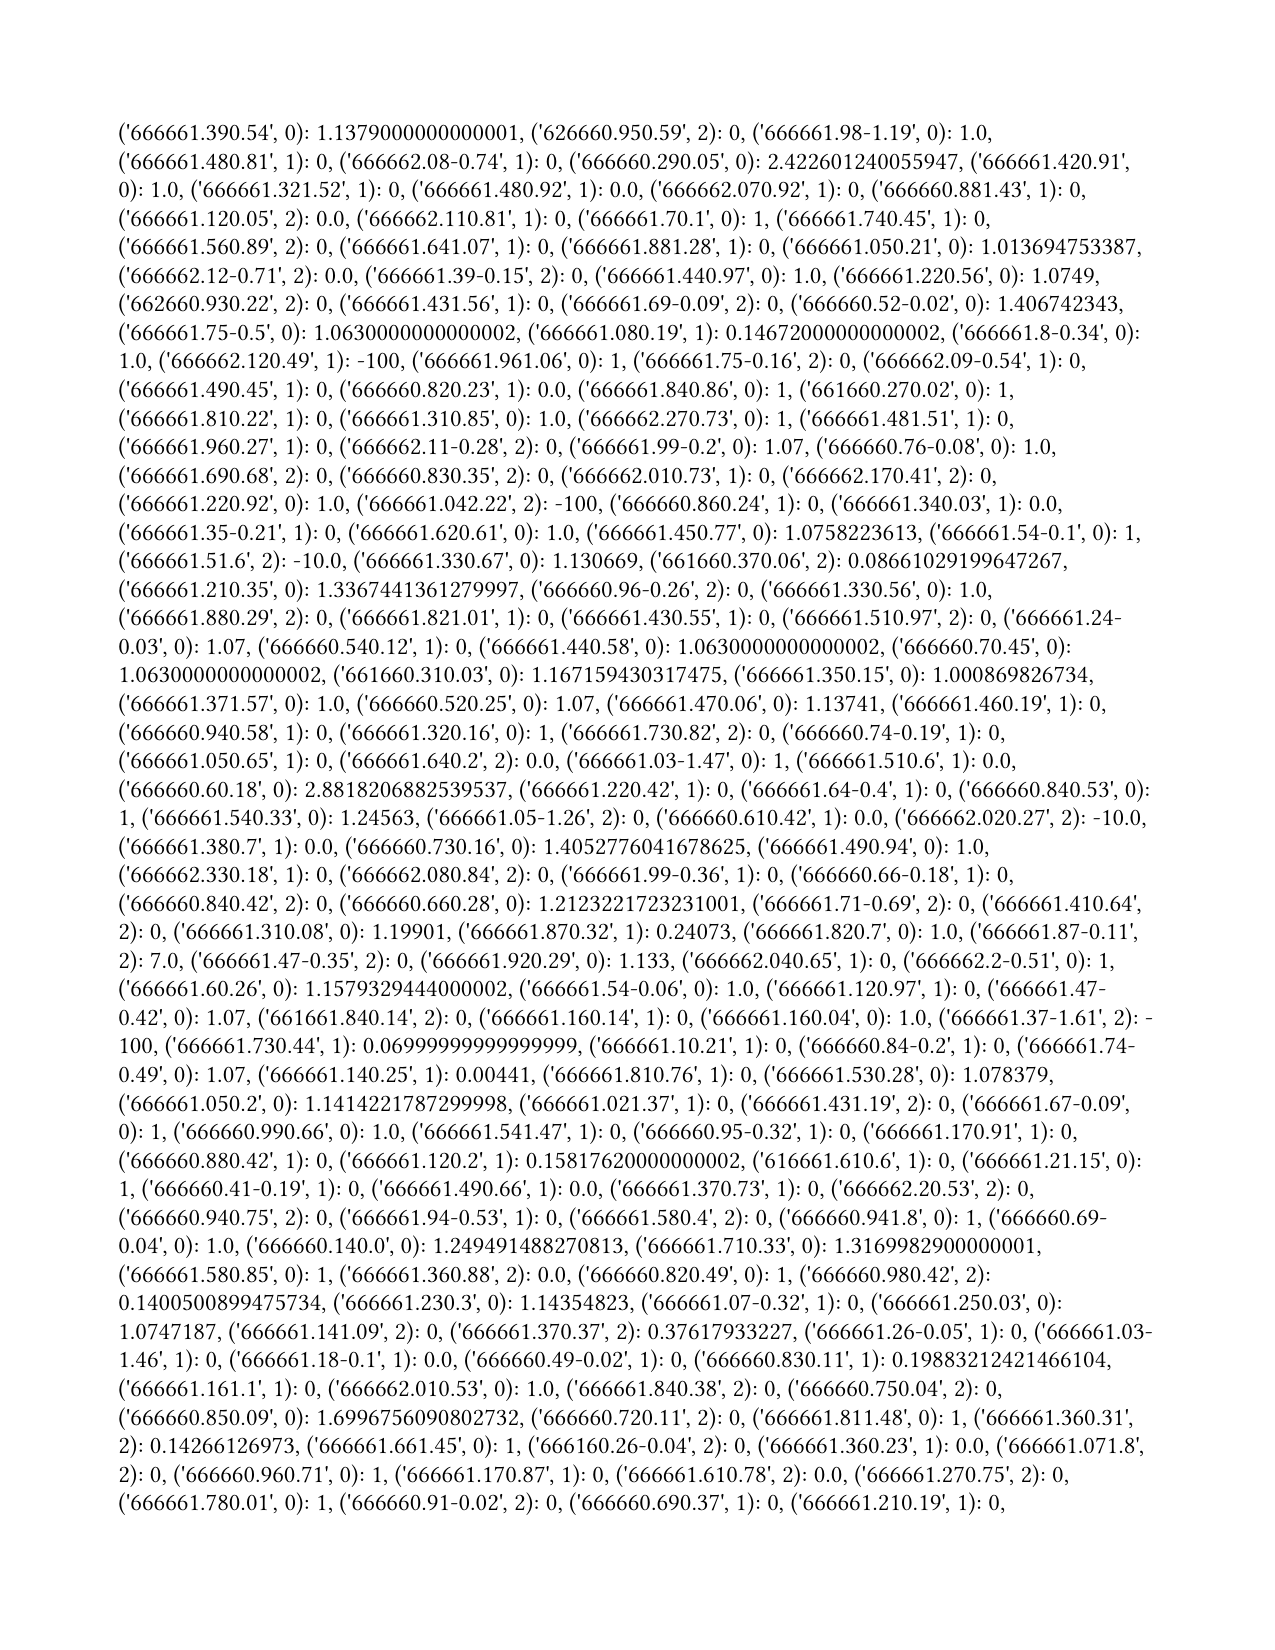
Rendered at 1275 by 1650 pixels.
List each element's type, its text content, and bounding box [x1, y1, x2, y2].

text ('666661.390.54', 0): 1.1379000000000001, ('626660.950.59', 2): 0, ('666661.98-1.19', 0): 1.0, ('666661.480.81', 1): 0, ('666662.08-0.74', 1): 0, ('666660.290.05', 0): 2.422601240055947, ('666661.420.91', 0): 1.0, ('666661.321.52', 1): 0, ('666661.480.92', 1): 0.0, ('666662.070.92', 1): 0, ('666660.881.43', 1): 0, ('666661.120.05', 2): 0.0, ('666662.110.81', 1): 0, ('666661.70.1', 0): 1, ('666661.740.45', 1): 0, ('666661.560.89', 2): 0, ('666661.641.07', 1): 0, ('666661.881.28', 1): 0, ('666661.050.21', 0): 1.013694753387, ('666662.12-0.71', 2): 0.0, ('666661.39-0.15', 2): 0, ('666661.440.97', 0): 1.0, ('666661.220.56', 0): 1.0749, ('662660.930.22', 2): 0, ('666661.431.56', 1): 0, ('666661.69-0.09', 2): 0, ('666660.52-0.02', 0): 1.406742343, ('666661.75-0.5', 0): 1.0630000000000002, ('666661.080.19', 1): 0.14672000000000002, ('666661.8-0.34', 0): 1.0, ('666662.120.49', 1): -100, ('666661.961.06', 0): 1, ('666661.75-0.16', 2): 0, ('666662.09-0.54', 1): 0, ('666661.490.45', 1): 0, ('666660.820.23', 1): 0.0, ('666661.840.86', 0): 1, ('661660.270.02', 0): 1, ('666661.810.22', 1): 0, ('666661.310.85', 0): 1.0, ('666662.270.73', 0): 1, ('666661.481.51', 1): 0, ('666661.960.27', 1): 0, ('666662.11-0.28', 2): 0, ('666661.99-0.2', 0): 1.07, ('666660.76-0.08', 0): 1.0, ('666661.690.68', 2): 0, ('666660.830.35', 2): 0, ('666662.010.73', 1): 0, ('666662.170.41', 2): 0, ('666661.220.92', 0): 1.0, ('666661.042.22', 2): -100, ('666660.860.24', 1): 0, ('666661.340.03', 1): 0.0, ('666661.35-0.21', 1): 0, ('666661.620.61', 0): 1.0, ('666661.450.77', 0): 1.0758223613, ('666661.54-0.1', 0): 1, ('666661.51.6', 2): -10.0, ('666661.330.67', 0): 1.130669, ('661660.370.06', 2): 0.08661029199647267, ('666661.210.35', 0): 1.3367441361279997, ('666660.96-0.26', 2): 0, ('666661.330.56', 0): 1.0, ('666661.880.29', 2): 0, ('666661.821.01', 1): 0, ('666661.430.55', 1): 0, ('666661.510.97', 2): 0, ('666661.24-0.03', 0): 1.07, ('666660.540.12', 1): 0, ('666661.440.58', 0): 1.0630000000000002, ('666660.70.45', 0): 1.0630000000000002, ('661660.310.03', 0): 1.167159430317475, ('666661.350.15', 0): 1.000869826734, ('666661.371.57', 0): 1.0, ('666660.520.25', 0): 1.07, ('666661.470.06', 0): 1.13741, ('666661.460.19', 1): 0, ('666660.940.58', 1): 0, ('666661.320.16', 0): 1, ('666661.730.82', 2): 0, ('666660.74-0.19', 1): 0, ('666661.050.65', 1): 0, ('666661.640.2', 2): 0.0, ('666661.03-1.47', 0): 1, ('666661.510.6', 1): 0.0, ('666660.60.18', 0): 2.8818206882539537, ('666661.220.42', 1): 0, ('666661.64-0.4', 1): 0, ('666660.840.53', 0): 1, ('666661.540.33', 0): 1.24563, ('666661.05-1.26', 2): 0, ('666660.610.42', 1): 0.0, ('666662.020.27', 2): -10.0, ('666661.380.7', 1): 0.0, ('666660.730.16', 0): 1.4052776041678625, ('666661.490.94', 0): 1.0, ('666662.330.18', 1): 0, ('666662.080.84', 2): 0, ('666661.99-0.36', 1): 0, ('666660.66-0.18', 1): 0, ('666660.840.42', 2): 0, ('666660.660.28', 0): 1.2123221723231001, ('666661.71-0.69', 2): 0, ('666661.410.64', 2): 0, ('666661.310.08', 0): 1.19901, ('666661.870.32', 1): 0.24073, ('666661.820.7', 0): 1.0, ('666661.87-0.11', 2): 7.0, ('666661.47-0.35', 2): 0, ('666661.920.29', 0): 1.133, ('666662.040.65', 1): 0, ('666662.2-0.51', 0): 1, ('666661.60.26', 0): 1.1579329444000002, ('666661.54-0.06', 0): 1.0, ('666661.120.97', 1): 0, ('666661.47-0.42', 0): 1.07, ('661661.840.14', 2): 0, ('666661.160.14', 1): 0, ('666661.160.04', 0): 1.0, ('666661.37-1.61', 2): -100, ('666661.730.44', 1): 0.06999999999999999, ('666661.10.21', 1): 0, ('666660.84-0.2', 1): 0, ('666661.74-0.49', 0): 1.07, ('666661.140.25', 1): 0.00441, ('666661.810.76', 1): 0, ('666661.530.28', 0): 1.078379, ('666661.050.2', 0): 1.1414221787299998, ('666661.021.37', 1): 0, ('666661.431.19', 2): 0, ('666661.67-0.09', 0): 1, ('666660.990.66', 0): 1.0, ('666661.541.47', 1): 0, ('666660.95-0.32', 1): 0, ('666661.170.91', 1): 0, ('666660.880.42', 1): 0, ('666661.120.2', 1): 0.15817620000000002, ('616661.610.6', 1): 0, ('666661.21.15', 0): 1, ('666660.41-0.19', 1): 0, ('666661.490.66', 1): 0.0, ('666661.370.73', 1): 0, ('666662.20.53', 2): 0, ('666660.940.75', 2): 0, ('666661.94-0.53', 1): 0, ('666661.580.4', 2): 0, ('666660.941.8', 0): 1, ('666660.69-0.04', 0): 1.0, ('666660.140.0', 0): 1.249491488270813, ('666661.710.33', 0): 1.3169982900000001, ('666661.580.85', 0): 1, ('666661.360.88', 2): 0.0, ('666660.820.49', 0): 1, ('666660.980.42', 2): 0.1400500899475734, ('666661.230.3', 0): 1.14354823, ('666661.07-0.32', 1): 0, ('666661.250.03', 0): 1.0747187, ('666661.141.09', 2): 0, ('666661.370.37', 2): 0.37617933227, ('666661.26-0.05', 1): 0, ('666661.03-1.46', 1): 0, ('666661.18-0.1', 1): 0.0, ('666660.49-0.02', 1): 0, ('666660.830.11', 1): 0.19883212421466104, ('666661.161.1', 1): 0, ('666662.010.53', 0): 1.0, ('666661.840.38', 2): 0, ('666660.750.04', 2): 0, ('666660.850.09', 0): 1.6996756090802732, ('666660.720.11', 2): 0, ('666661.811.48', 0): 1, ('666661.360.31', 2): 0.14266126973, ('666661.661.45', 0): 1, ('666160.26-0.04', 2): 0, ('666661.360.23', 1): 0.0, ('666661.071.8', 2): 0, ('666660.960.71', 0): 1, ('666661.170.87', 1): 0, ('666661.610.78', 2): 0.0, ('666661.270.75', 2): 0, ('666661.780.01', 0): 1, ('666660.91-0.02', 2): 0, ('666660.690.37', 1): 0, ('666661.210.19', 1): 0, [118, 118, 1157, 1517]
